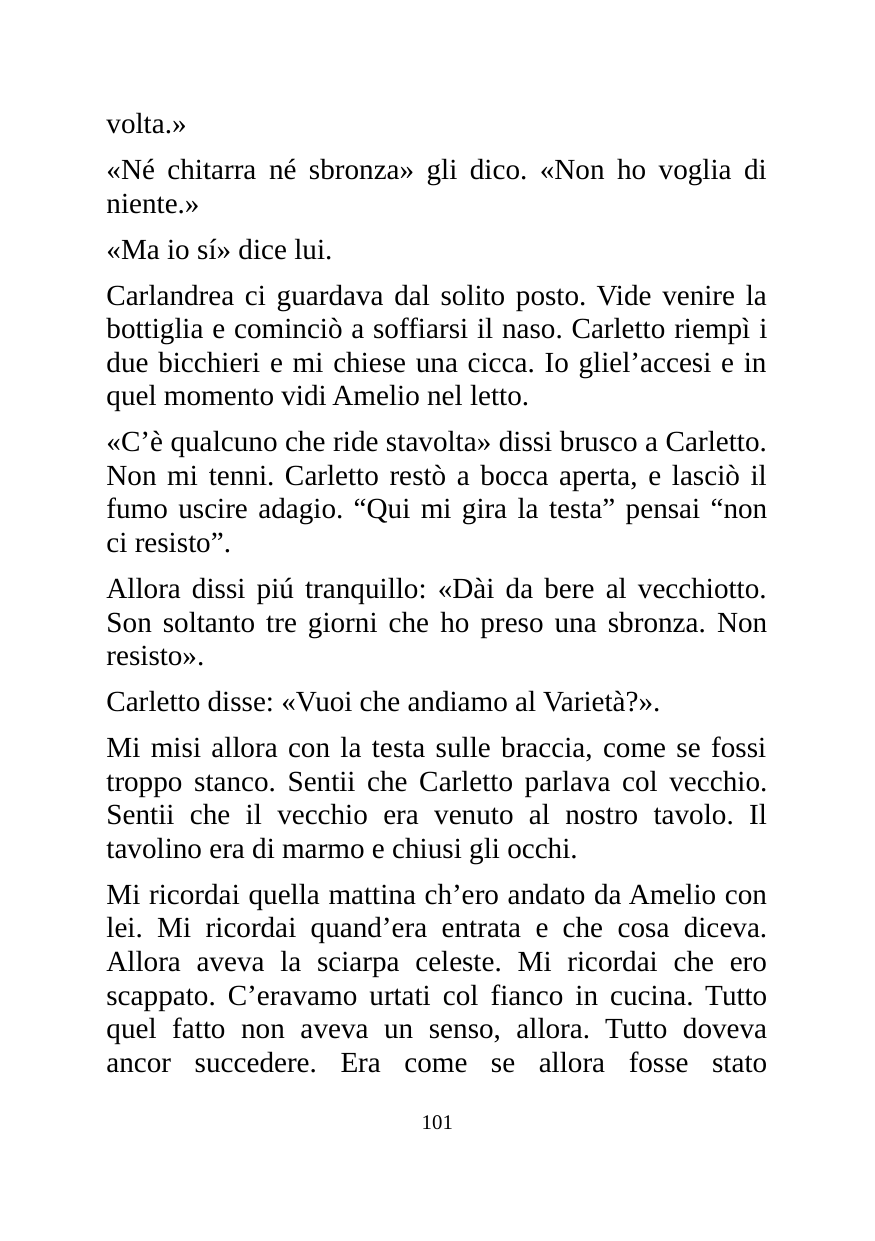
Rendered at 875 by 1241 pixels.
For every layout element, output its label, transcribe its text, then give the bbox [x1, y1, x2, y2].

text Carlandrea ci guardava dal solito posto. Vide venire la bottiglia e cominciò a soffiarsi il naso. Carletto riempì i due bicchieri e mi chiese una cicca. Io gliel’accesi e in quel momento vidi Amelio nel letto. [106, 278, 768, 412]
text Carletto disse: «Vuoi che andiamo al Varietà?». [106, 684, 768, 718]
text Mi ricordai quella mattina ch’ero andato da Amelio con lei. Mi ricordai quand’era entrata e che cosa diceva. Allora aveva la sciarpa celeste. Mi ricordai che ero scappato. C’eravamo urtati col fianco in cucina. Tutto quel fatto non aveva un senso, allora. Tutto doveva ancor succedere. Era come se allora fosse stato [106, 877, 768, 1078]
text «Ma io sí» dice lui. [106, 232, 768, 265]
text «Né chitarra né sbronza» gli dico. «Non ho voglia di niente.» [106, 152, 768, 219]
text Mi misi allora con la testa sulle braccia, come se fossi troppo stanco. Sentii che Carletto parlava col vecchio. Sentii che il vecchio era venuto al nostro tavolo. Il tavolino era di marmo e chiusi gli occhi. [106, 730, 768, 864]
text «C’è qualcuno che ride stavolta» dissi brusco a Carletto. Non mi tenni. Carletto restò a bocca aperta, e lasciò il fumo uscire adagio. “Qui mi gira la testa” pensai “non ci resisto”. [106, 424, 768, 559]
text Allora dissi piú tranquillo: «Dài da bere al vecchiotto. Son soltanto tre giorni che ho preso una sbronza. Non resisto». [106, 571, 768, 672]
text volta.» [106, 106, 768, 140]
